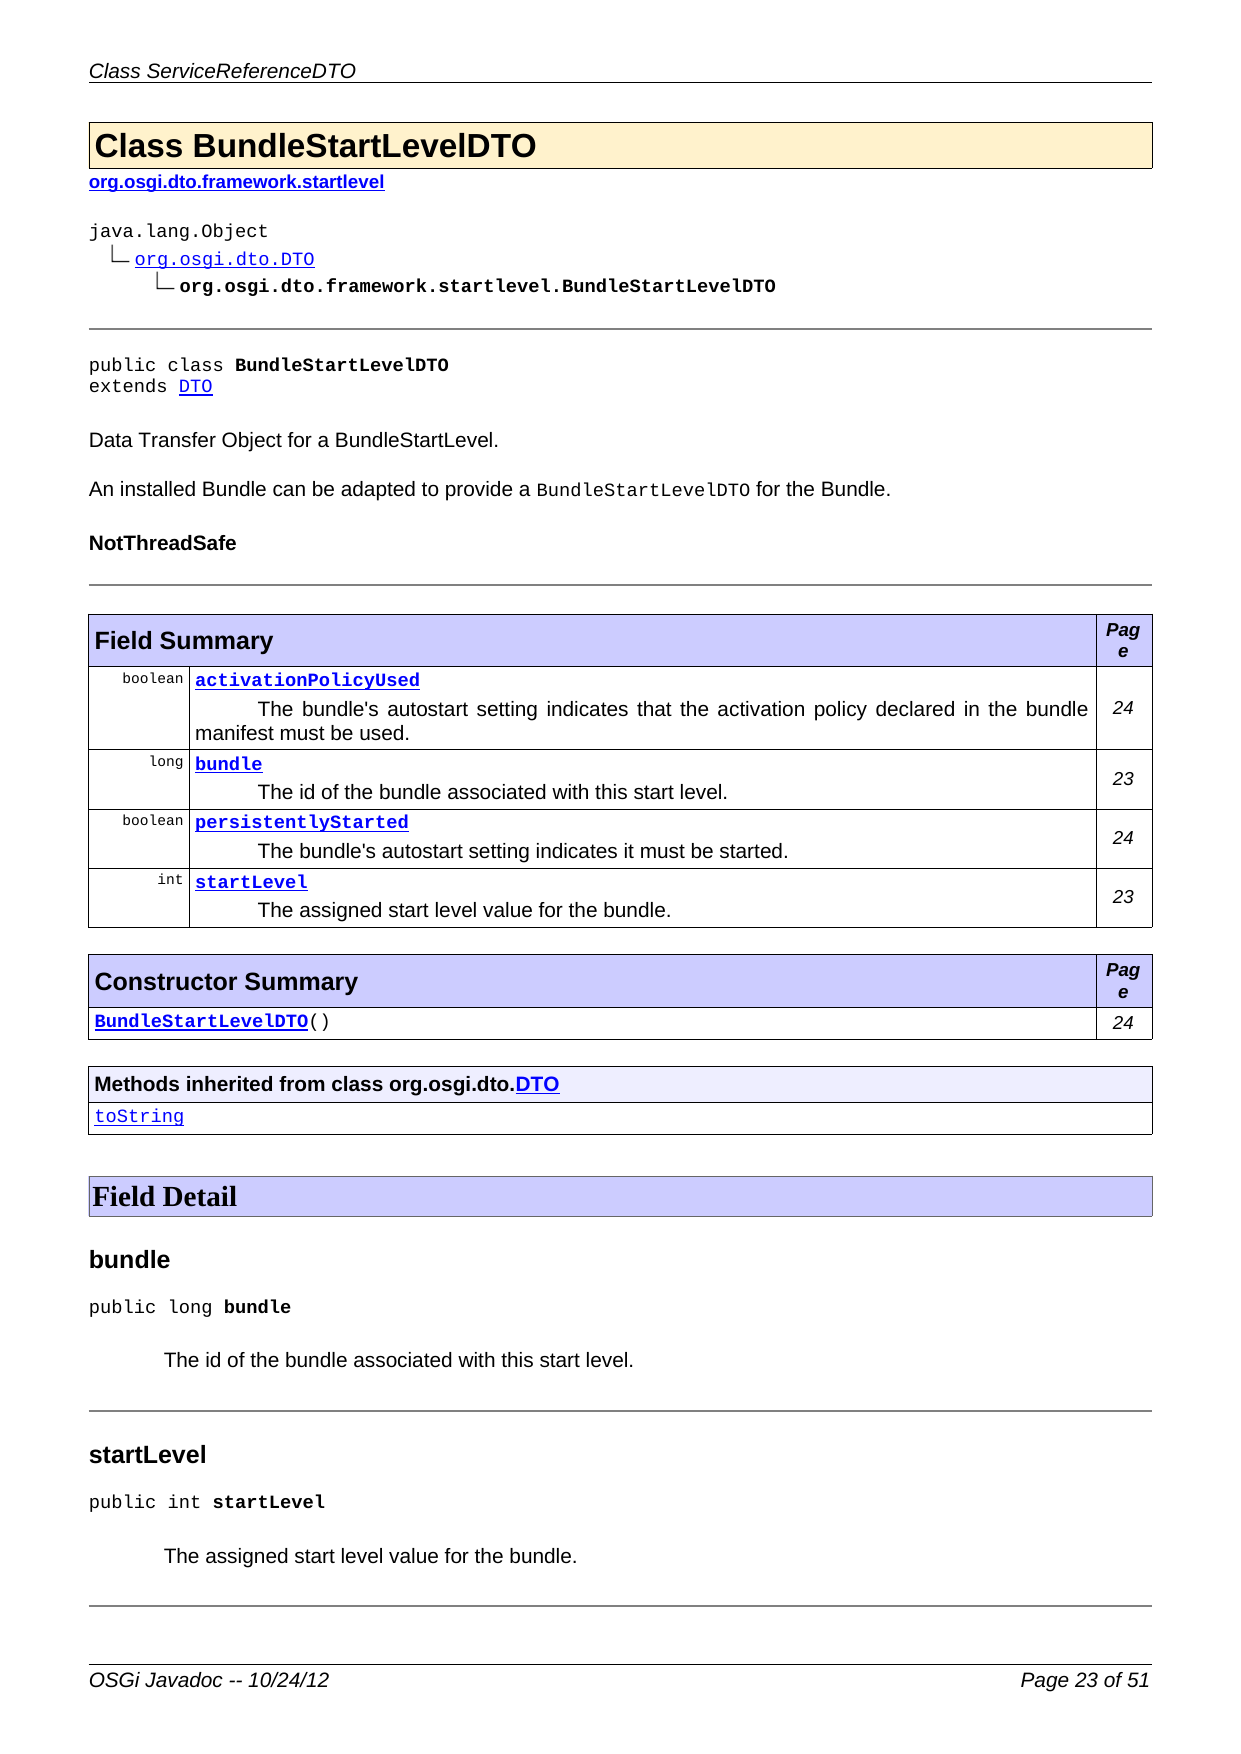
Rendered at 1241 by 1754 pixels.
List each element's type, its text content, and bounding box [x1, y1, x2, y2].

table_cell boolean [89, 667, 189, 749]
text The assigned start level value for the bundle. [163, 1543, 1152, 1567]
table_cell bundle The id of the bundle associated with this start level. [190, 750, 1096, 808]
text java.lang.Object [88, 222, 1152, 243]
subtitle startLevel [88, 1440, 1152, 1469]
table_cell 24 [1097, 1008, 1152, 1038]
picture [156, 270, 180, 293]
table_header Field Summary [89, 615, 1096, 666]
text public int startLevel [88, 1493, 1152, 1514]
subtitle Class BundleStartLevelDTO [90, 123, 1152, 168]
table_cell 24 [1097, 810, 1152, 867]
text Data Transfer Object for a BundleStartLevel. [88, 427, 1152, 451]
table_header Constructor Summary [89, 955, 1096, 1007]
table_header Methods inherited from class org.osgi.dto.DTO [89, 1067, 1152, 1102]
text The id of the bundle associated with this start level. [163, 1348, 1152, 1372]
table_cell 23 [1097, 869, 1152, 927]
picture [111, 243, 135, 266]
text NotThreadSafe [88, 531, 1152, 555]
table_cell toString [89, 1103, 1152, 1134]
table_cell startLevel The assigned start level value for the bundle. [190, 869, 1096, 927]
table_cell BundleStartLevelDTO() [89, 1008, 1096, 1038]
table_cell 23 [1097, 750, 1152, 808]
subtitle Field Detail [90, 1177, 1152, 1216]
text public long bundle [88, 1298, 1152, 1319]
table_cell 24 [1097, 667, 1152, 749]
text org.osgi.dto.framework.startlevel.BundleStartLevelDTO [88, 271, 1152, 298]
text extends DTO [88, 377, 1152, 398]
table_cell boolean [89, 810, 189, 867]
text org.osgi.dto.DTO [88, 243, 1152, 271]
subtitle bundle [88, 1245, 1152, 1273]
table_cell long [89, 750, 189, 808]
table_cell activationPolicyUsed The bundle's autostart setting indicates that the activation policy declared in the bundle manifest must be used. [190, 667, 1096, 749]
text org.osgi.dto.framework.startlevel [88, 171, 1152, 193]
text An installed Bundle can be adapted to provide a BundleStartLevelDTO for the Bundle. [88, 476, 1152, 502]
table_header Page [1097, 955, 1152, 1007]
table_cell int [89, 869, 189, 927]
text public class BundleStartLevelDTO [88, 356, 1152, 377]
table_cell persistentlyStarted The bundle's autostart setting indicates it must be started. [190, 810, 1096, 867]
table_header Page [1097, 615, 1152, 666]
